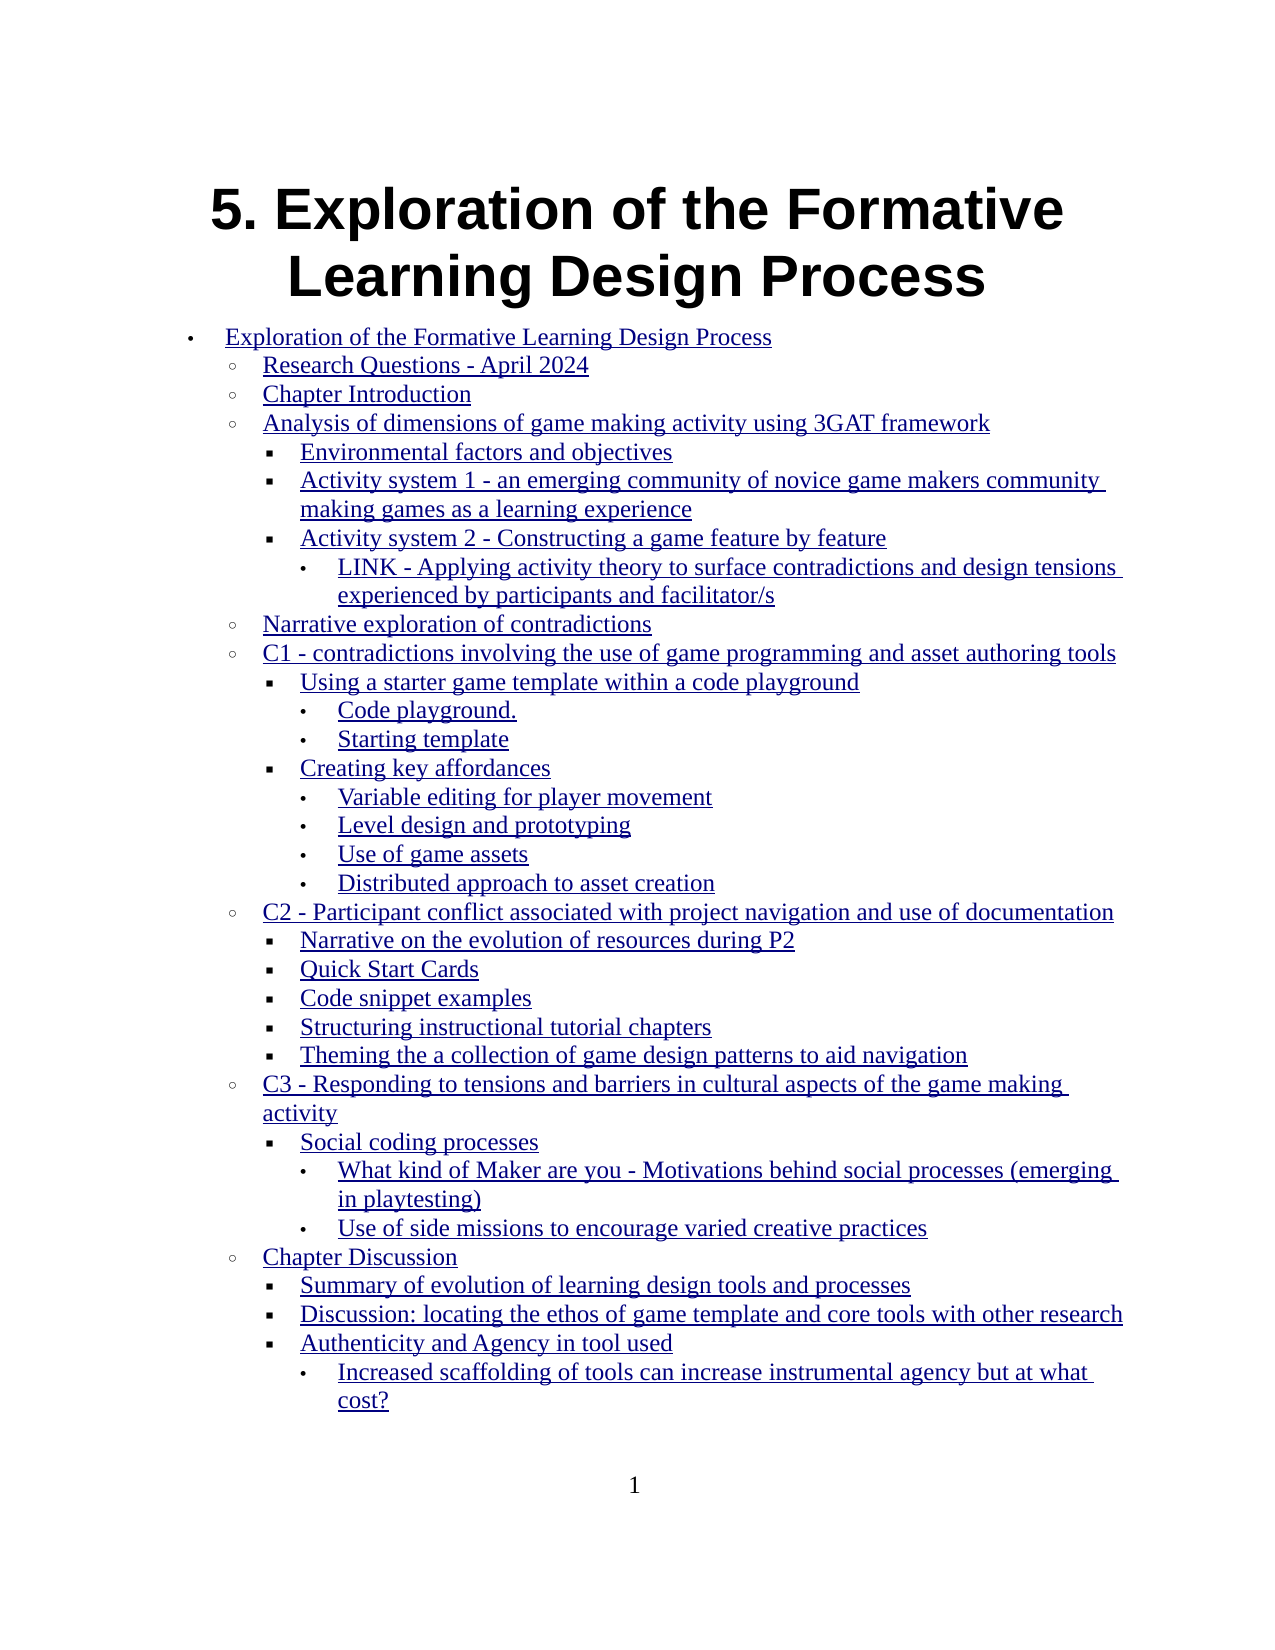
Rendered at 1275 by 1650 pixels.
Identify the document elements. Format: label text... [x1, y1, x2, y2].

list Narrative exploration of contradictions [225, 609, 1125, 638]
list Starting template [300, 724, 1125, 753]
list Variable editing for player movement [300, 782, 1125, 810]
list Research Questions - April 2024 [225, 350, 1125, 379]
list Analysis of dimensions of game making activity using 3GAT framework [225, 408, 1125, 437]
list Social coding processes [262, 1127, 1125, 1155]
list Code snippet examples [262, 983, 1125, 1012]
list Structuring instructional tutorial chapters [262, 1012, 1125, 1040]
list Use of side missions to encourage varied creative practices [300, 1213, 1125, 1242]
list Narrative on the evolution of resources during P2 [262, 925, 1125, 954]
list Discussion: locating the ethos of game template and core tools with other research [262, 1299, 1125, 1328]
list Distributed approach to asset creation [300, 868, 1125, 897]
list Chapter Discussion [225, 1242, 1125, 1270]
list Activity system 1 - an emerging community of novice game makers community making games as a learning experience [262, 465, 1125, 523]
list C3 - Responding to tensions and barriers in cultural aspects of the game making activity [225, 1069, 1125, 1127]
list Chapter Introduction [225, 379, 1125, 408]
list Increased scaffolding of tools can increase instrumental agency but at what cost? [300, 1357, 1125, 1414]
list Environmental factors and objectives [262, 437, 1125, 465]
list Using a starter game template within a code playground [262, 667, 1125, 695]
list LINK - Applying activity theory to surface contradictions and design tensions experienced by participants and facilitator/s [300, 552, 1125, 609]
title 5. Exploration of the Formative Learning Design Process [150, 175, 1125, 309]
list Theming the a collection of game design patterns to aid navigation [262, 1040, 1125, 1069]
list Authenticity and Agency in tool used [262, 1328, 1125, 1357]
list Use of game assets [300, 839, 1125, 868]
list Level design and prototyping [300, 810, 1125, 839]
list Quick Start Cards [262, 954, 1125, 983]
list Exploration of the Formative Learning Design Process [187, 322, 1125, 350]
list Creating key affordances [262, 753, 1125, 782]
list C1 - contradictions involving the use of game programming and asset authoring tools [225, 638, 1125, 667]
list Code playground. [300, 695, 1125, 724]
list Summary of evolution of learning design tools and processes [262, 1270, 1125, 1299]
list What kind of Maker are you - Motivations behind social processes (emerging in playtesting) [300, 1155, 1125, 1213]
list C2 - Participant conflict associated with project navigation and use of documentation [225, 897, 1125, 925]
list Activity system 2 - Constructing a game feature by feature [262, 523, 1125, 552]
